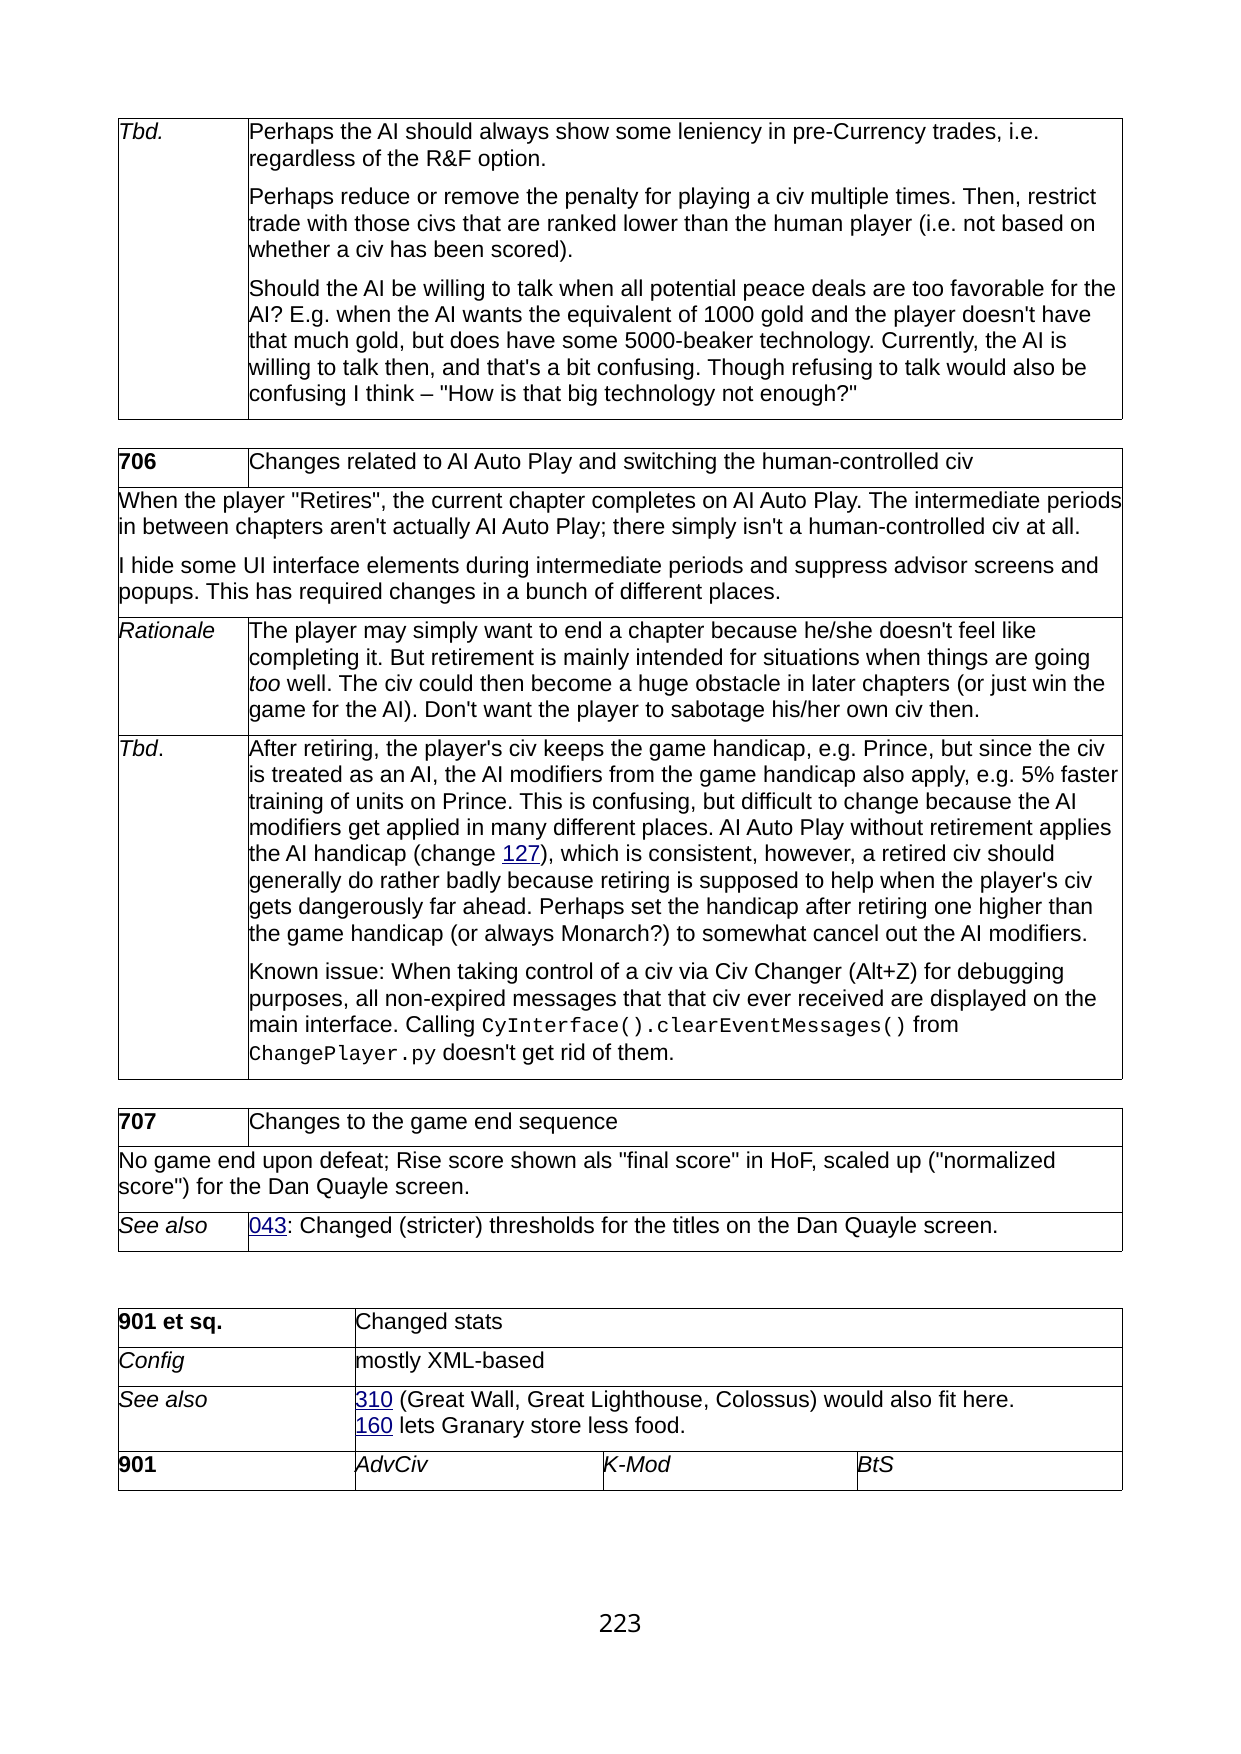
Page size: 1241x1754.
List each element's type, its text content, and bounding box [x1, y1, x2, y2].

table_cell Config [119, 1348, 355, 1386]
table_cell 043: Changed (stricter) thresholds for the titles on the Dan Quayle screen. [249, 1213, 1122, 1251]
table_cell No game end upon defeat; Rise score shown als "final score" in HoF, scaled up ("normalized score") for the Dan Quayle screen. [119, 1147, 1122, 1212]
table_cell Tbd. [119, 736, 248, 1079]
table_cell Tbd. [119, 119, 248, 419]
table_cell mostly XML-based [356, 1348, 1122, 1386]
table_cell AdvCiv [356, 1452, 603, 1490]
table_cell See also [119, 1213, 248, 1251]
table_cell K-Mod [604, 1452, 857, 1490]
table_cell 310 (Great Wall, Great Lighthouse, Colossus) would also fit here. 160 lets Granary store less food. [356, 1387, 1122, 1451]
table_cell When the player "Retires", the current chapter completes on AI Auto Play. The intermediate periods in between chapters aren't actually AI Auto Play; there simply isn't a human-controlled civ at all. I hide some UI interface elements during intermediate periods and suppress advisor screens and popups. This has required changes in a bunch of different places. [119, 488, 1122, 617]
table_header 707 [119, 1109, 248, 1146]
table_header Changes to the game end sequence [249, 1109, 1122, 1146]
table_cell See also [119, 1387, 355, 1451]
table_header 706 [119, 449, 248, 487]
table_cell Perhaps the AI should always show some leniency in pre-Currency trades, i.e. regardless of the R&F option. Perhaps reduce or remove the penalty for playing a civ multiple times. Then, restrict trade with those civs that are ranked lower than the human player (i.e. not based on whether a civ has been scored). Should the AI be willing to talk when all potential peace deals are too favorable for the AI? E.g. when the AI wants the equivalent of 1000 gold and the player doesn't have that much gold, but does have some 5000-beaker technology. Currently, the AI is willing to talk then, and that's a bit confusing. Though refusing to talk would also be confusing I think – "How is that big technology not enough?" [249, 119, 1122, 419]
table_header Changes related to AI Auto Play and switching the human-controlled civ [249, 449, 1122, 487]
table_header 901 et sq. [119, 1309, 355, 1347]
table_cell BtS [858, 1452, 1122, 1490]
table_cell 901 [119, 1452, 355, 1490]
table_cell Rationale [119, 618, 248, 735]
table_cell After retiring, the player's civ keeps the game handicap, e.g. Prince, but since the civ is treated as an AI, the AI modifiers from the game handicap also apply, e.g. 5% faster training of units on Prince. This is confusing, but difficult to change because the AI modifiers get applied in many different places. AI Auto Play without retirement applies the AI handicap (change 127), which is consistent, however, a retired civ should generally do rather badly because retiring is supposed to help when the player's civ gets dangerously far ahead. Perhaps set the handicap after retiring one higher than the game handicap (or always Monarch?) to somewhat cancel out the AI modifiers. Known issue: When taking control of a civ via Civ Changer (Alt+Z) for debugging purposes, all non-expired messages that that civ ever received are displayed on the main interface. Calling CyInterface().clearEventMessages() from ChangePlayer.py doesn't get rid of them. [249, 736, 1122, 1079]
table_header Changed stats [356, 1309, 1122, 1347]
table_cell The player may simply want to end a chapter because he/she doesn't feel like completing it. But retirement is mainly intended for situations when things are going too well. The civ could then become a huge obstacle in later chapters (or just win the game for the AI). Don't want the player to sabotage his/her own civ then. [249, 618, 1122, 735]
